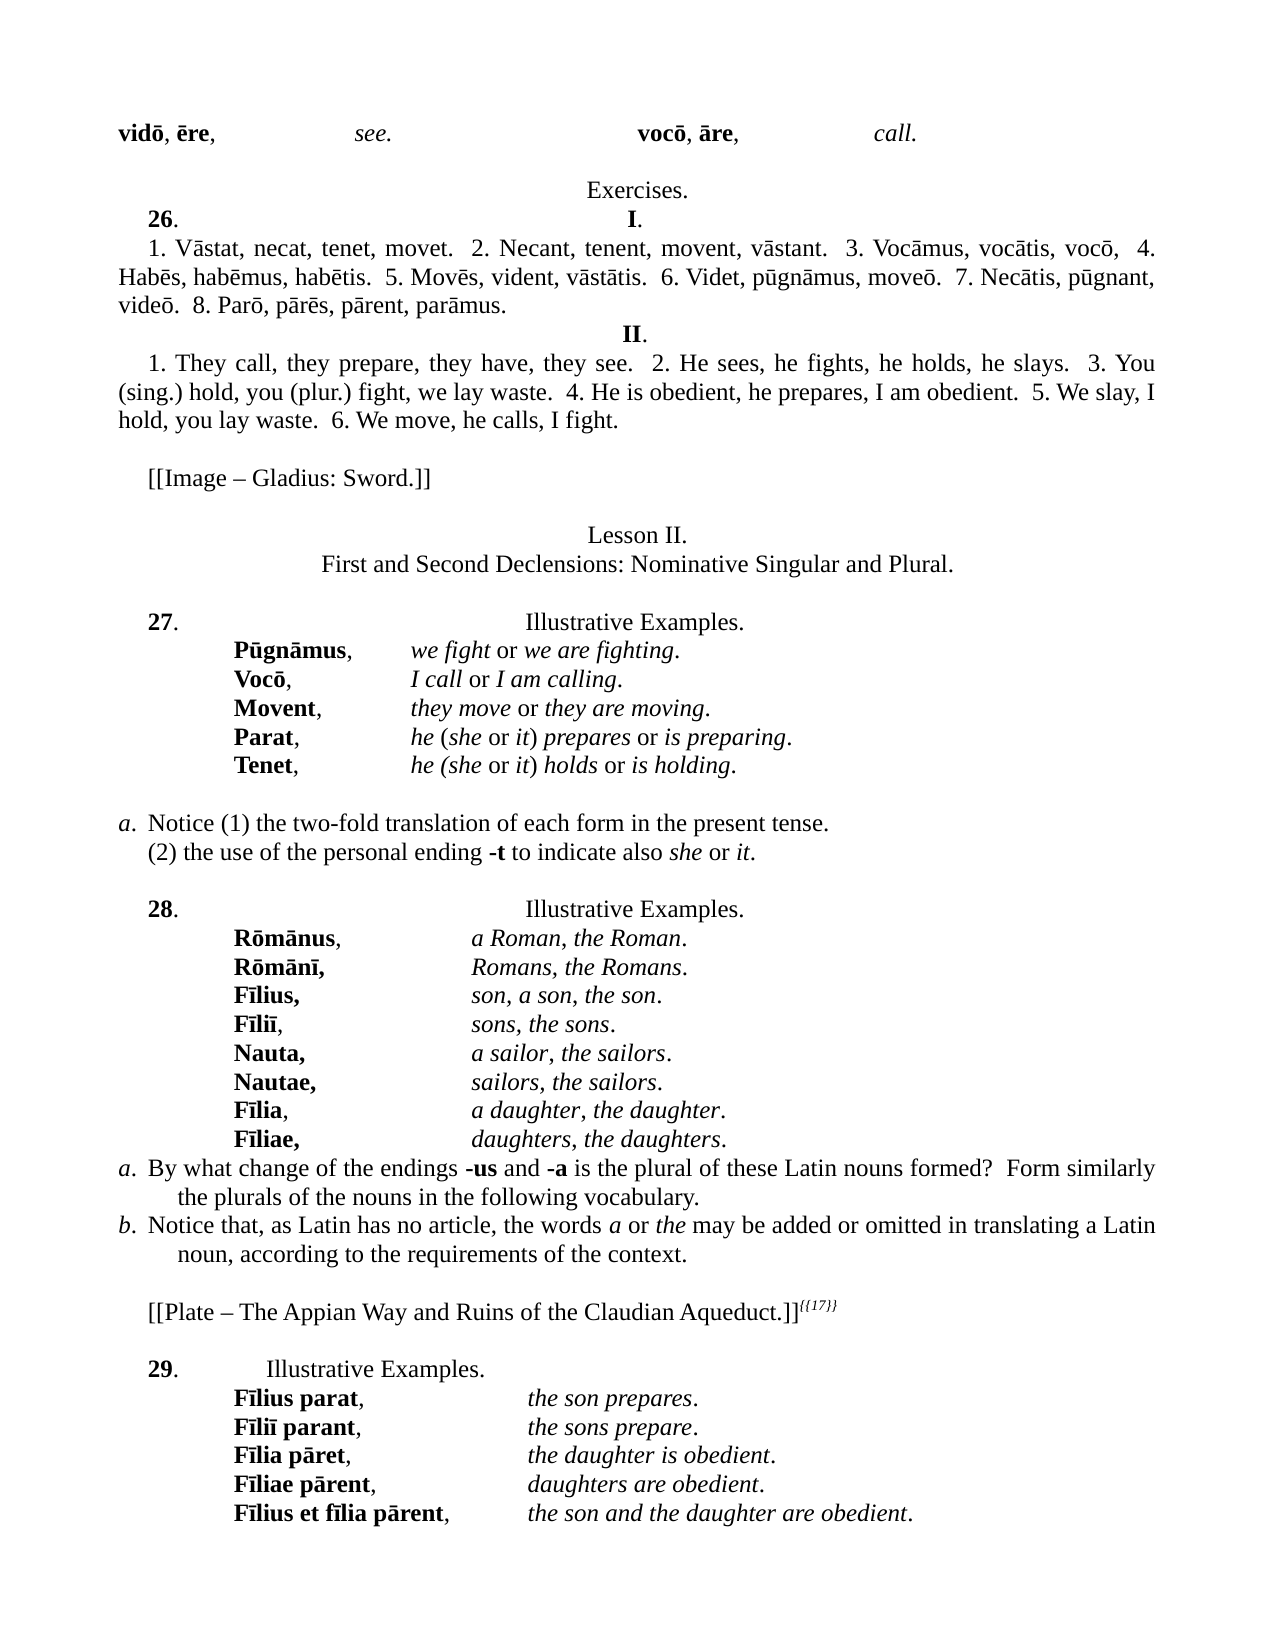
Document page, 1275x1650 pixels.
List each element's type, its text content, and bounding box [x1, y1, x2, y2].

text Rōmānī, Romans, the Romans. [118, 952, 1157, 981]
text Nauta, a sailor, the sailors. [118, 1038, 1157, 1067]
text Rōmānus, a Roman, the Roman. [118, 923, 1157, 952]
text 27. Illustrative Examples. [118, 607, 1157, 636]
text Fīliī parant, the sons prepare. [118, 1412, 1157, 1441]
text 29. Illustrative Examples. [118, 1354, 1157, 1383]
text Nautae, sailors, the sailors. [118, 1067, 1157, 1096]
text a. By what change of the endings -us and -a is the plural of these Latin nouns formed? Form similarly the plurals of the nouns in the following vocabulary. [118, 1153, 1157, 1211]
text vidō, ēre, see. [118, 118, 637, 147]
text Fīliae, daughters, the daughters. [118, 1124, 1157, 1153]
text II. [118, 319, 1157, 348]
text Parat, he (she or it) prepares or is preparing. [118, 722, 1157, 751]
text 1. They call, they prepare, they have, they see. 2. He sees, he fights, he holds, he slays. 3. You (sing.) hold, you (plur.) fight, we lay waste. 4. He is obedient, he prepares, I am obedient. 5. We slay, I hold, you lay waste. 6. We move, he calls, I fight. [118, 348, 1157, 434]
text First and Second Declensions: Nominative Singular and Plural. [118, 549, 1157, 578]
text Fīlia, a daughter, the daughter. [118, 1096, 1157, 1124]
text Fīliī, sons, the sons. [118, 1009, 1157, 1038]
text Movent, they move or they are moving. [118, 693, 1157, 722]
text 26. I. [118, 204, 1157, 233]
text Fīliae pārent, daughters are obedient. [118, 1469, 1157, 1498]
text [[Image – Gladius: Sword.]] [118, 463, 1157, 492]
text b. Notice that, as Latin has no article, the words a or the may be added or omitted in translating a Latin noun, according to the requirements of the context. [118, 1211, 1157, 1268]
text Fīlia pāret, the daughter is obedient. [118, 1441, 1157, 1469]
text a. Notice (1) the two-fold translation of each form in the present tense. [118, 808, 1157, 837]
text [[Plate – The Appian Way and Ruins of the Claudian Aqueduct.]]{{17}} [118, 1297, 1157, 1326]
text Lesson II. [118, 521, 1157, 549]
text 28. Illustrative Examples. [118, 894, 1157, 923]
text Fīlius et fīlia pārent, the son and the daughter are obedient. [118, 1498, 1157, 1527]
text vocō, āre, call. [637, 118, 1157, 147]
text 1. Vāstat, necat, tenet, movet. 2. Necant, tenent, movent, vāstant. 3. Vocāmus, vocātis, vocō, 4. Habēs, habēmus, habētis. 5. Movēs, vident, vāstātis. 6. Videt, pūgnāmus, moveō. 7. Necātis, pūgnant, videō. 8. Parō, pārēs, pārent, parāmus. [118, 233, 1157, 319]
text Vocō, I call or I am calling. [118, 664, 1157, 693]
text Pūgnāmus, we fight or we are fighting. [118, 636, 1157, 664]
text Fīlius parat, the son prepares. [118, 1383, 1157, 1412]
text Fīlius, son, a son, the son. [118, 981, 1157, 1009]
text Exercises. [118, 176, 1157, 204]
text Tenet, he (she or it) holds or is holding. [118, 751, 1157, 779]
text (2) the use of the personal ending -t to indicate also she or it. [118, 837, 1157, 866]
